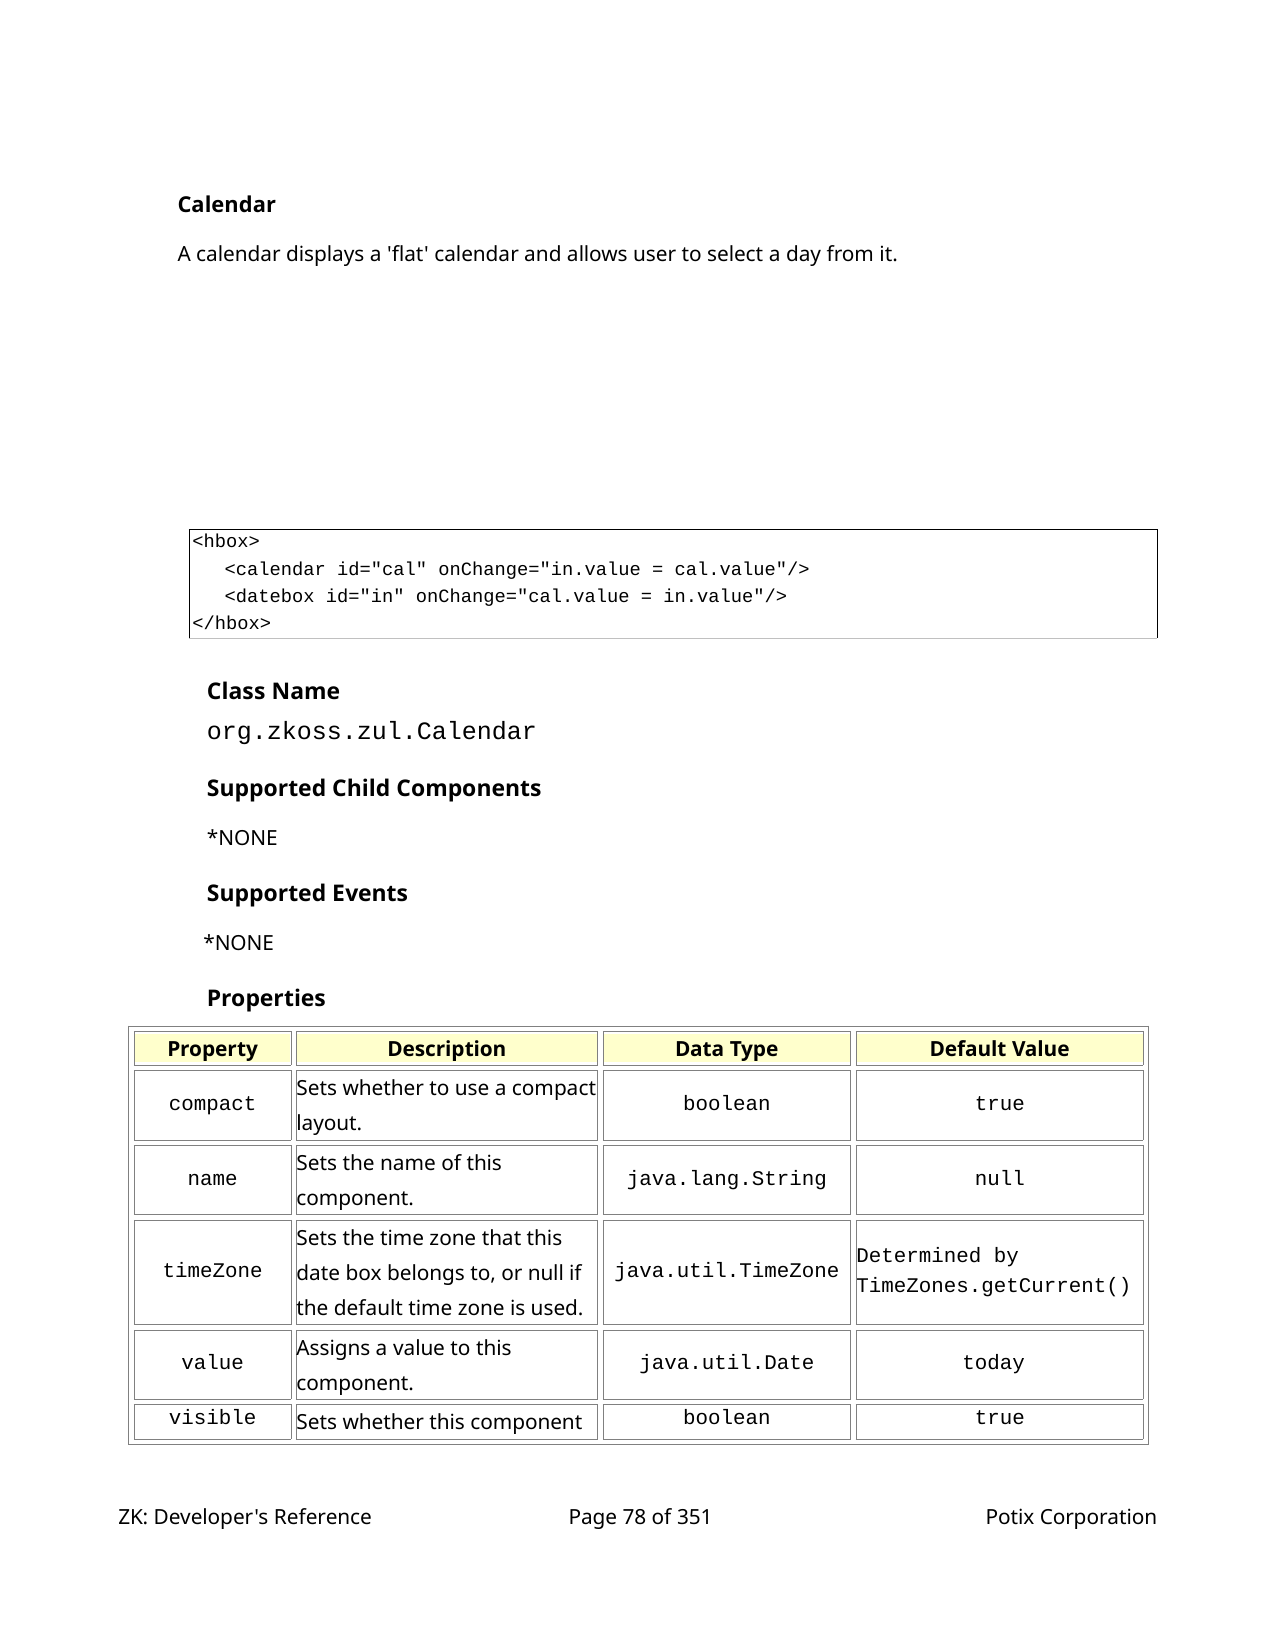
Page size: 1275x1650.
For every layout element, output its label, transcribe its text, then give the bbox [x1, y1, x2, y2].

table_cell Sets whether this component [293, 1399, 600, 1438]
text org.zkoss.zul.Calendar [207, 718, 1157, 747]
text <calendar id="cal" onChange="in.value = cal.value"/> [190, 556, 1157, 581]
table_cell Assigns a value to this component. [293, 1324, 600, 1399]
table_cell Sets the name of this component. [293, 1140, 600, 1214]
table_header Data Type [600, 1027, 853, 1065]
table_cell null [853, 1140, 1146, 1214]
table_cell java.lang.String [600, 1140, 853, 1214]
table_cell Sets whether to use a compact layout. [293, 1065, 600, 1140]
subtitle Supported Events [207, 877, 1157, 908]
table_cell name [131, 1140, 293, 1214]
subtitle Properties [207, 982, 1157, 1013]
text *NONE [207, 823, 1157, 852]
text *NONE [118, 928, 1157, 957]
text </hbox> [190, 611, 1157, 638]
table_header Property [131, 1027, 293, 1065]
table_header Default Value [853, 1027, 1146, 1065]
table_cell compact [131, 1065, 293, 1140]
table_cell true [853, 1065, 1146, 1140]
table_cell Sets the time zone that this date box belongs to, or null if the default time zone is used. [293, 1214, 600, 1324]
subtitle Calendar [177, 189, 1157, 219]
text <datebox id="in" onChange="cal.value = in.value"/> [190, 583, 1157, 608]
table_cell boolean [600, 1065, 853, 1140]
subtitle Supported Child Components [207, 772, 1157, 803]
table_header Description [293, 1027, 600, 1065]
table_cell java.util.Date [600, 1324, 853, 1399]
table_cell visible [131, 1399, 293, 1438]
table_cell java.util.TimeZone [600, 1214, 853, 1324]
text <hbox> [190, 530, 1157, 553]
table_cell true [853, 1399, 1146, 1438]
subtitle Class Name [207, 675, 1157, 706]
table_cell Determined by TimeZones.getCurrent() [853, 1214, 1146, 1324]
table_cell timeZone [131, 1214, 293, 1324]
table_cell boolean [600, 1399, 853, 1438]
table_cell value [131, 1324, 293, 1399]
text A calendar displays a 'flat' calendar and allows user to select a day from it. [177, 239, 1157, 268]
table_cell today [853, 1324, 1146, 1399]
